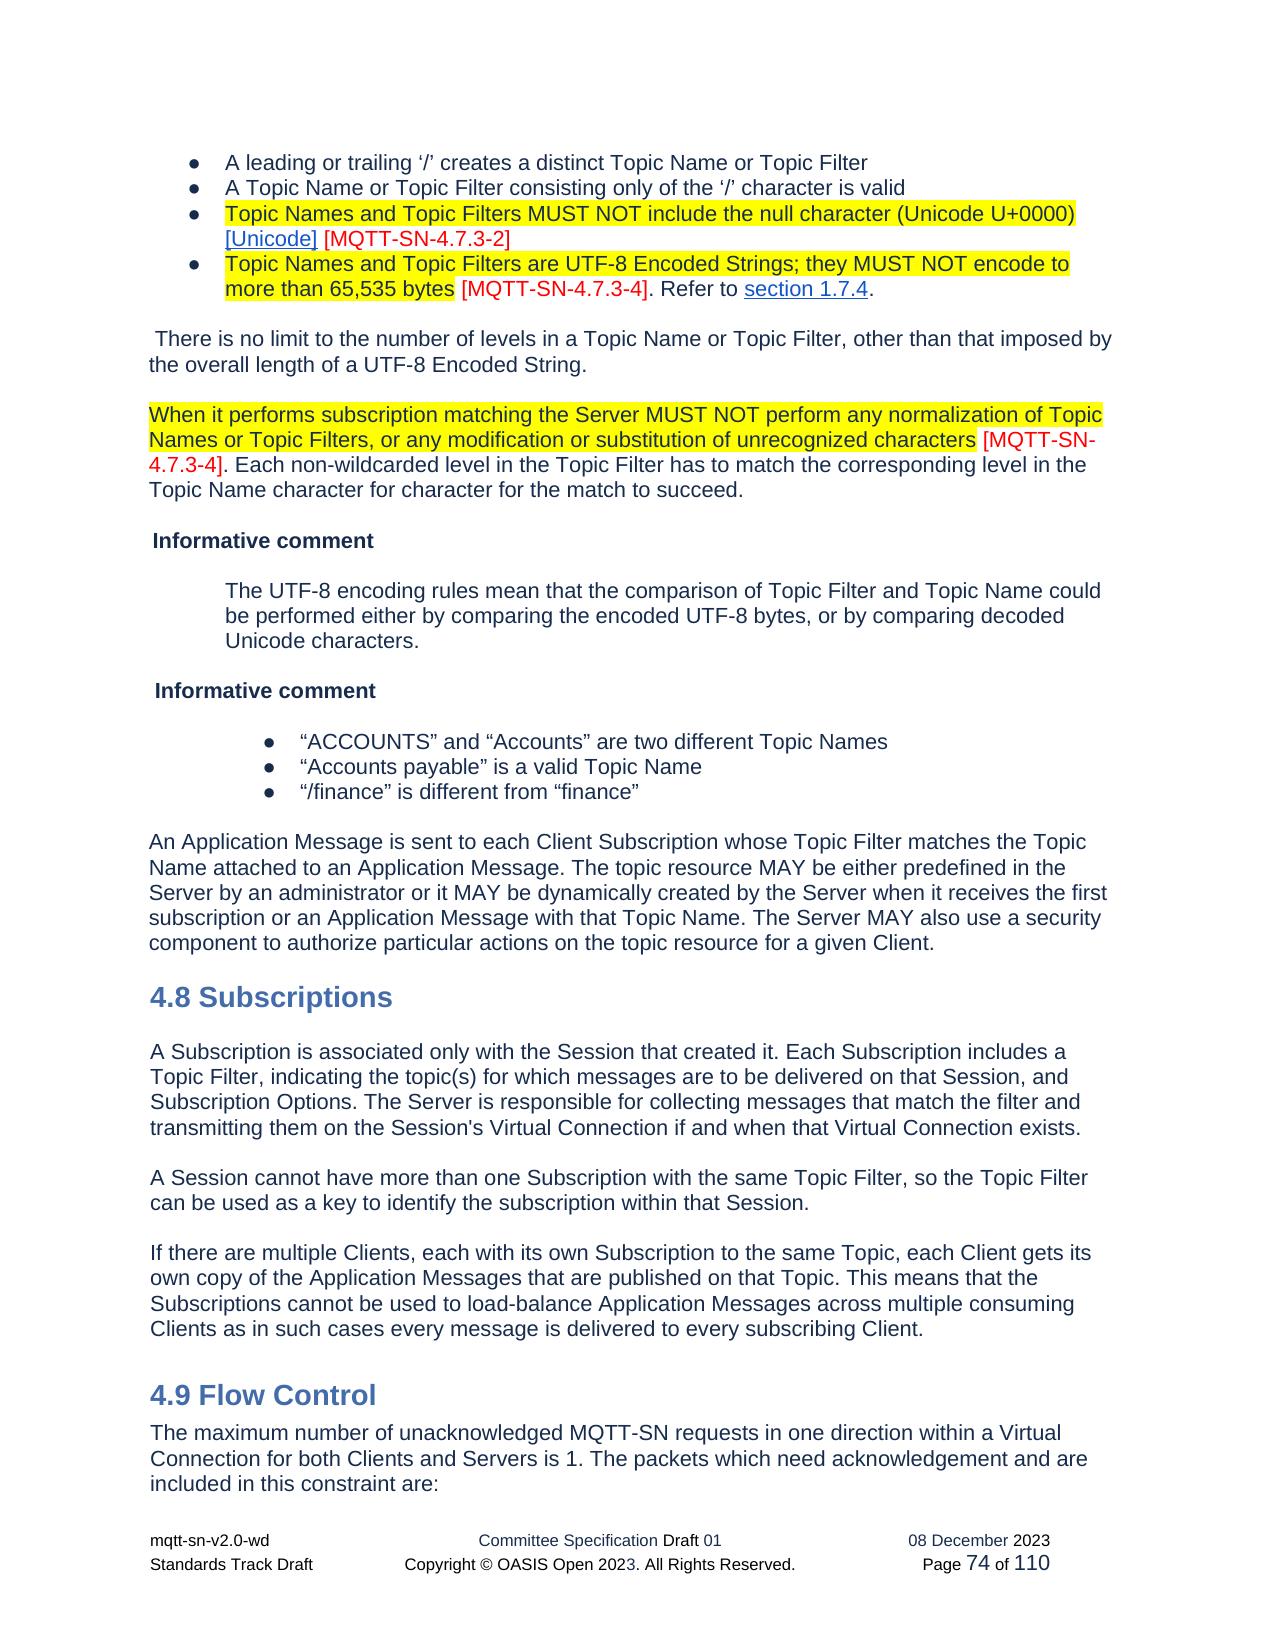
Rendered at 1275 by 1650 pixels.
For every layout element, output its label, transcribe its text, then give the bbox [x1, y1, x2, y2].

text A Subscription is associated only with the Session that created it. Each Subscription includes a Topic Filter, indicating the topic(s) for which messages are to be delivered on that Session, and Subscription Options. The Server is responsible for collecting messages that match the filter and transmitting them on the Session's Virtual Connection if and when that Virtual Connection exists. [150, 1039, 1125, 1139]
text A Session cannot have more than one Subscription with the same Topic Filter, so the Topic Filter can be used as a key to identify the subscription within that Session. [150, 1164, 1125, 1215]
text The UTF-8 encoding rules mean that the comparison of Topic Filter and Topic Name could be performed either by comparing the encoded UTF-8 bytes, or by comparing decoded Unicode characters. [225, 578, 1124, 653]
subtitle 4.9 Flow Control [150, 1378, 1124, 1412]
text Informative comment [148, 527, 1124, 553]
list A leading or trailing ‘/’ creates a distinct Topic Name or Topic Filter [187, 150, 1124, 175]
list “Accounts payable” is a valid Topic Name [262, 754, 1124, 779]
list “ACCOUNTS” and “Accounts” are two different Topic Names [262, 728, 1124, 754]
text When it performs subscription matching the Server MUST NOT perform any normalization of Topic Names or Topic Filters, or any modification or substitution of unrecognized characters [MQTT-SN-4.7.3-4]. Each non-wildcarded level in the Topic Filter has to match the corresponding level in the Topic Name character for character for the match to succeed. [148, 402, 1124, 502]
text There is no limit to the number of levels in a Topic Name or Topic Filter, other than that imposed by the overall length of a UTF-8 Encoded String. [148, 326, 1124, 377]
list A Topic Name or Topic Filter consisting only of the ‘/’ character is valid [187, 175, 1124, 200]
text An Application Message is sent to each Client Subscription whose Topic Filter matches the Topic Name attached to an Application Message. The topic resource MAY be either predefined in the Server by an administrator or it MAY be dynamically created by the Server when it receives the first subscription or an Application Message with that Topic Name. The Server MAY also use a security component to authorize particular actions on the topic resource for a given Client. [148, 829, 1124, 955]
list Topic Names and Topic Filters MUST NOT include the null character (Unicode U+0000) [Unicode] [MQTT-SN-4.7.3-2] [187, 200, 1124, 251]
list Topic Names and Topic Filters are UTF-8 Encoded Strings; they MUST NOT encode to more than 65,535 bytes [MQTT-SN-4.7.3-4]. Refer to section 1.7.4. [187, 251, 1124, 301]
list “/finance” is different from “finance” [262, 779, 1124, 804]
subtitle 4.8 Subscriptions [150, 980, 1124, 1014]
text Informative comment [148, 678, 1124, 703]
text If there are multiple Clients, each with its own Subscription to the same Topic, each Client gets its own copy of the Application Messages that are published on that Topic. This means that the Subscriptions cannot be used to load-balance Application Messages across multiple consuming Clients as in such cases every message is delivered to every subscribing Client. [150, 1240, 1125, 1341]
text The maximum number of unacknowledged MQTT-SN requests in one direction within a Virtual Connection for both Clients and Servers is 1. The packets which need acknowledgement and are included in this constraint are: [150, 1420, 1125, 1496]
